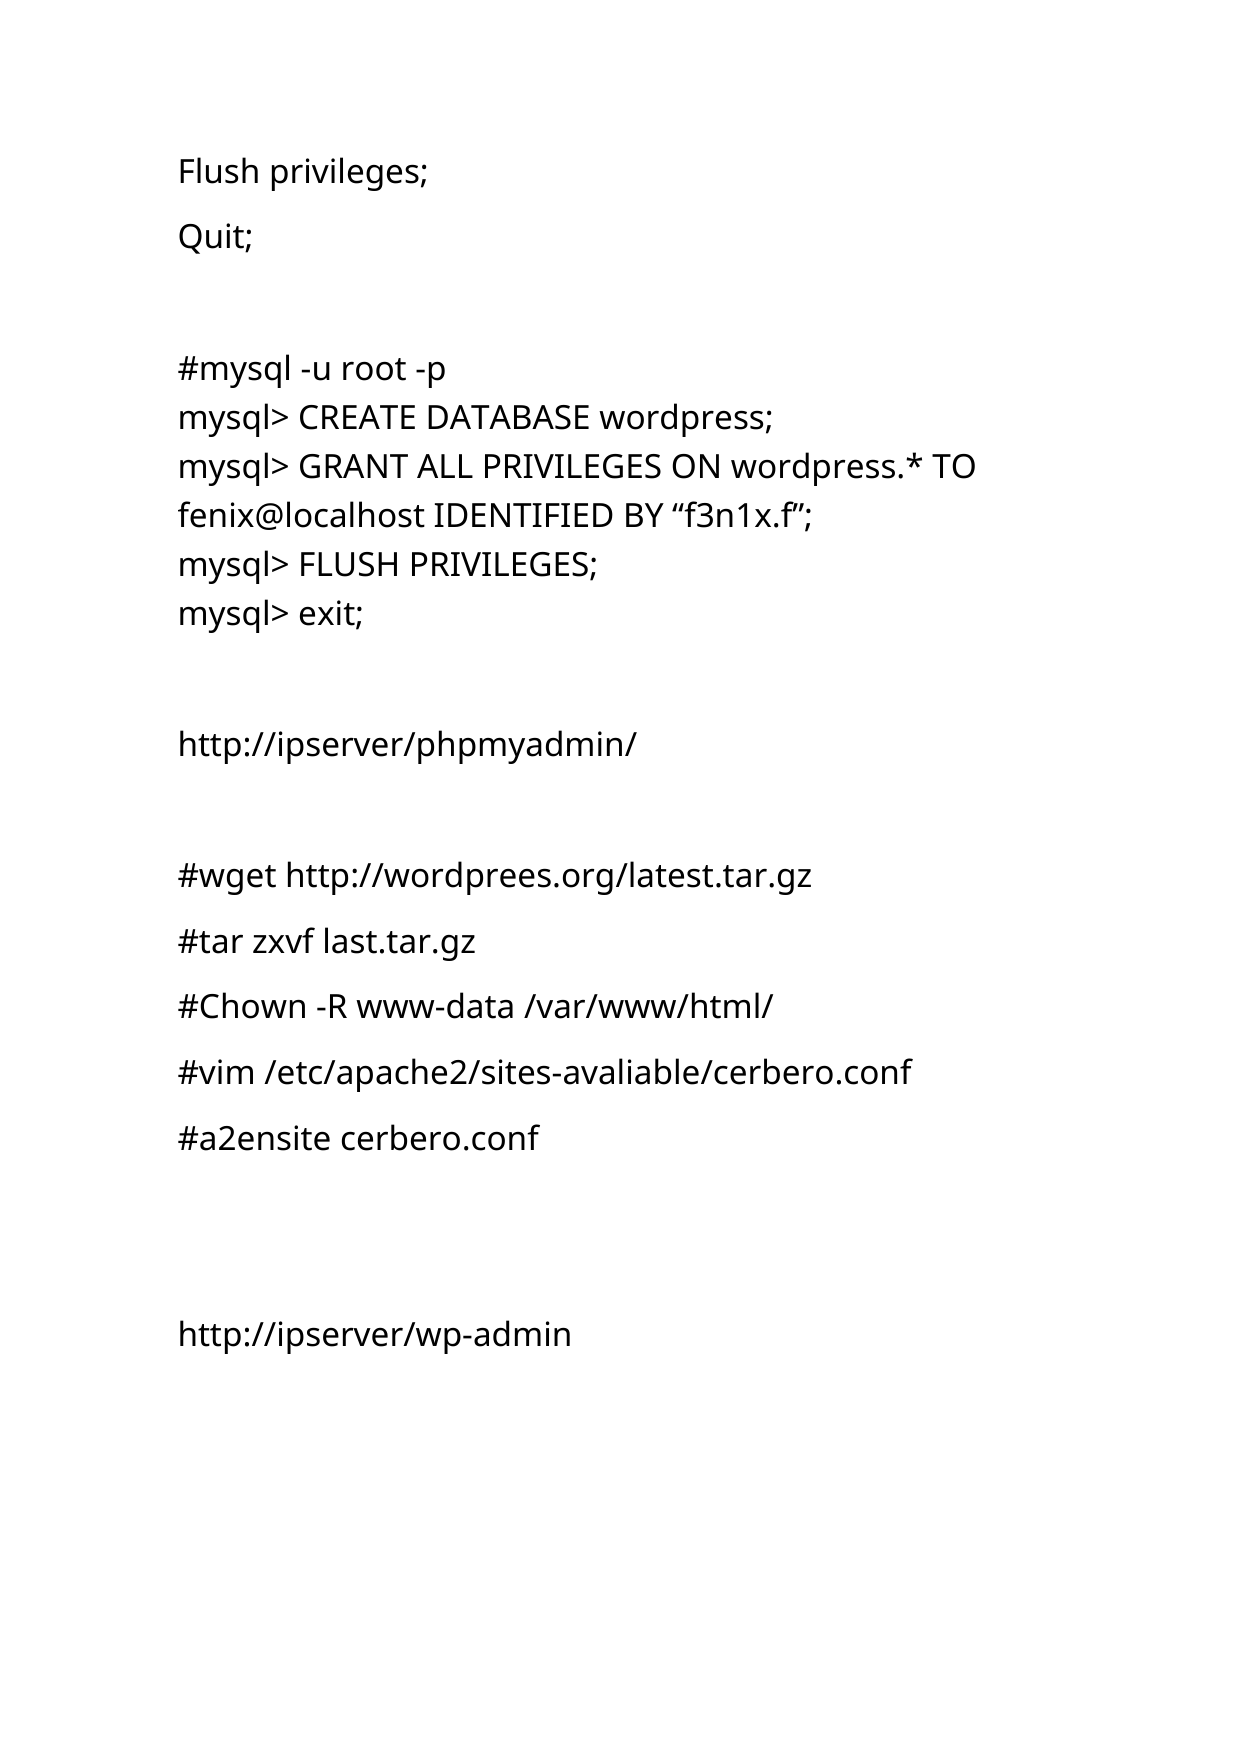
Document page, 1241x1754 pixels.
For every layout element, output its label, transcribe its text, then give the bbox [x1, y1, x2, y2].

text #Chown -R www-data /var/www/html/ [177, 983, 1063, 1028]
text #wget http://wordprees.org/latest.tar.gz [177, 852, 1063, 897]
text #tar zxvf last.tar.gz [177, 917, 1063, 963]
text #mysql -u root -p mysql> CREATE DATABASE wordpress; mysql> GRANT ALL PRIVILEGES ON wordpress.* TO fenix@localhost IDENTIFIED BY “f3n1x.f”; mysql> FLUSH PRIVILEGES; mysql> exit; [177, 344, 1063, 635]
text http://ipserver/phpmyadmin/ [177, 721, 1063, 766]
text #a2ensite cerbero.conf [177, 1114, 1063, 1160]
text Flush privileges; [177, 148, 1063, 193]
text http://ipserver/wp-admin [177, 1311, 1063, 1357]
text Quit; [177, 213, 1063, 259]
text #vim /etc/apache2/sites-avaliable/cerbero.conf [177, 1049, 1063, 1094]
